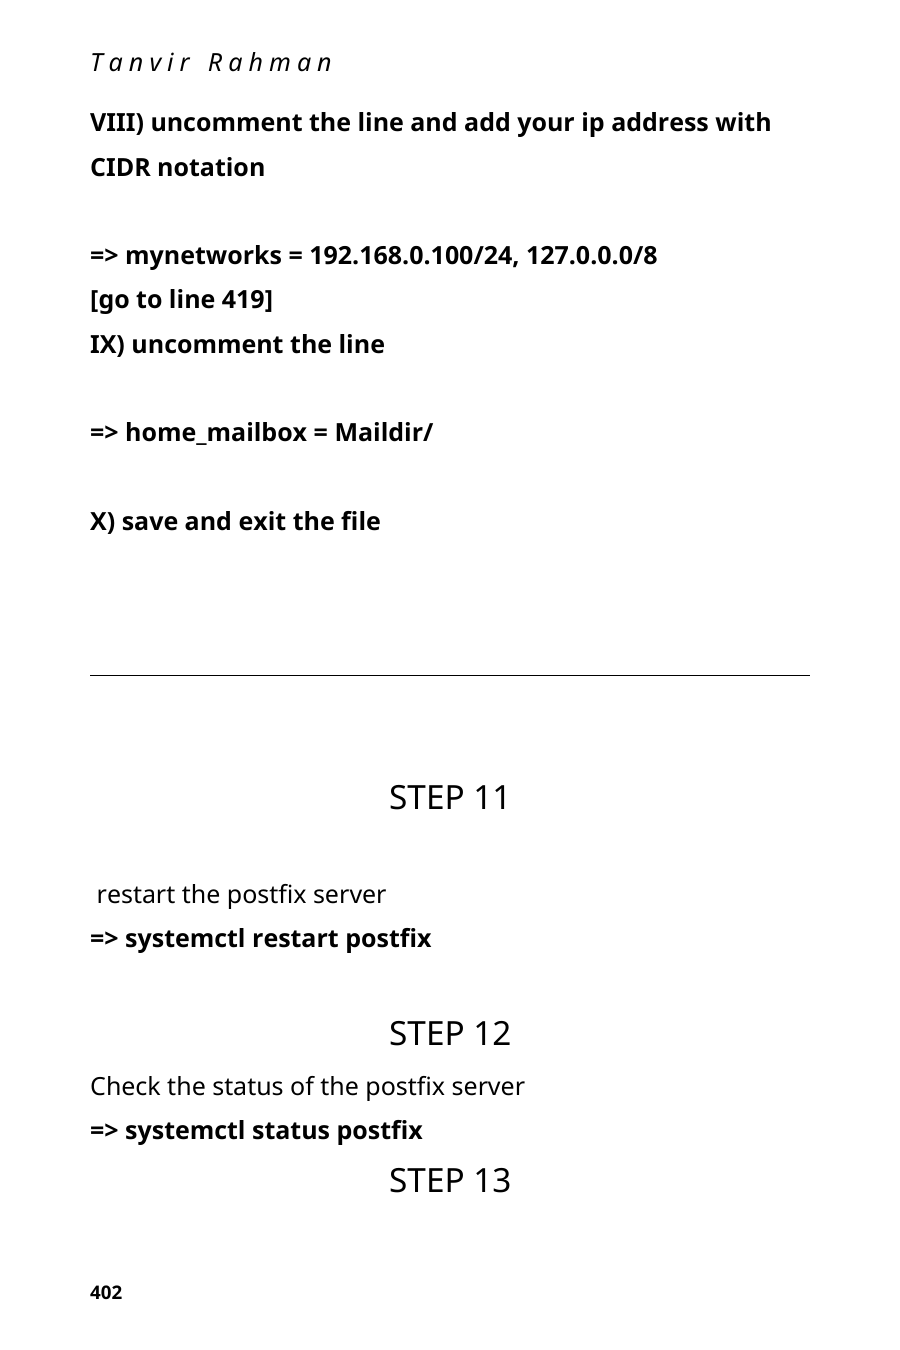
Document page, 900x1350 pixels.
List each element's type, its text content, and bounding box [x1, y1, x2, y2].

text => systemctl restart postfix [90, 921, 810, 955]
text IX) uncomment the line [90, 326, 810, 360]
text Check the status of the postfix server [90, 1068, 810, 1103]
text VIII) uncomment the line and add your ip address with CIDR notation [90, 105, 810, 183]
text restart the postfix server [90, 877, 810, 911]
text => systemctl status postfix [90, 1113, 810, 1147]
text => mynetworks = 192.168.0.100/24, 127.0.0.0/8 [90, 238, 810, 272]
text X) save and exit the file [90, 503, 810, 537]
text STEP 11 [90, 773, 810, 819]
text STEP 13 [90, 1157, 810, 1202]
text => home_mailbox = Maildir/ [90, 415, 810, 449]
text STEP 12 [90, 1009, 810, 1055]
text [go to line 419] [90, 282, 810, 316]
